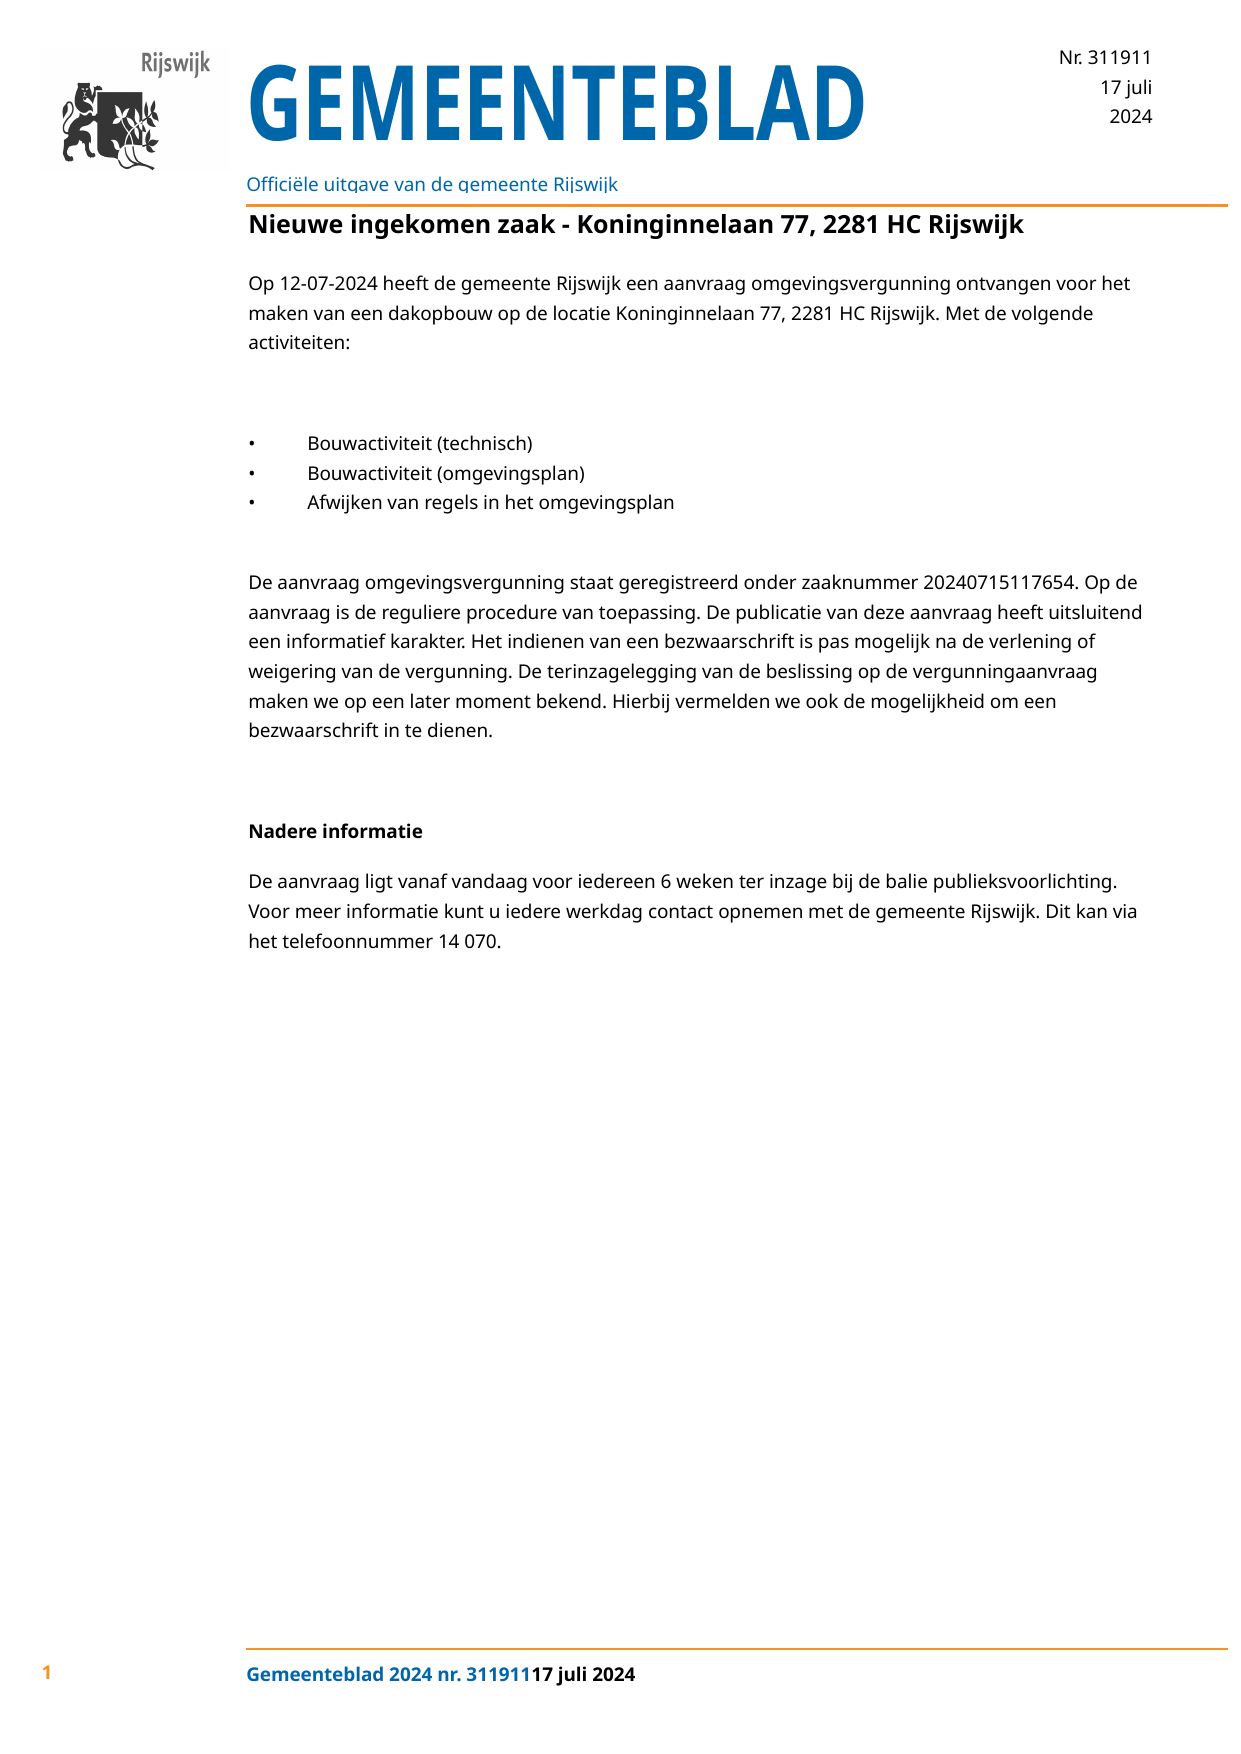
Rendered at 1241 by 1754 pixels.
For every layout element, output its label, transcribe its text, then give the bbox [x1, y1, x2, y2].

list Bouwactiviteit (omgevingsplan) [248, 460, 1152, 486]
text De aanvraag omgevingsvergunning staat geregistreerd onder zaaknummer 20240715117654. Op de aanvraag is de reguliere procedure van toepassing. De publicatie van deze aanvraag heeft uitsluitend een informatief karakter. Het indienen van een bezwaarschrift is pas mogelijk na de verlening of weigering van de vergunning. De terinzagelegging van de beslissing op de vergunningaanvraag maken we op een later moment bekend. Hierbij vermelden we ook de mogelijkheid om een bezwaarschrift in te dienen. [248, 569, 1152, 743]
text De aanvraag ligt vanaf vandaag voor iedereen 6 weken ter inzage bij de balie publieksvoorlichting. Voor meer informatie kunt u iedere werkdag contact opnemen met de gemeente Rijswijk. Dit kan via het telefoonnummer 14 070. [248, 869, 1152, 953]
list Bouwactiviteit (technisch) [248, 430, 1152, 456]
list Afwijken van regels in het omgevingsplan [248, 489, 1152, 515]
text Nieuwe ingekomen zaak - Koninginnelaan 77, 2281 HC Rijswijk [248, 207, 1152, 241]
picture [41, 47, 231, 172]
text Nadere informatie [248, 818, 1152, 844]
text Op 12-07-2024 heeft de gemeente Rijswijk een aanvraag omgevingsvergunning ontvangen voor het maken van een dakopbouw op de locatie Koninginnelaan 77, 2281 HC Rijswijk. Met de volgende activiteiten: [248, 270, 1152, 355]
